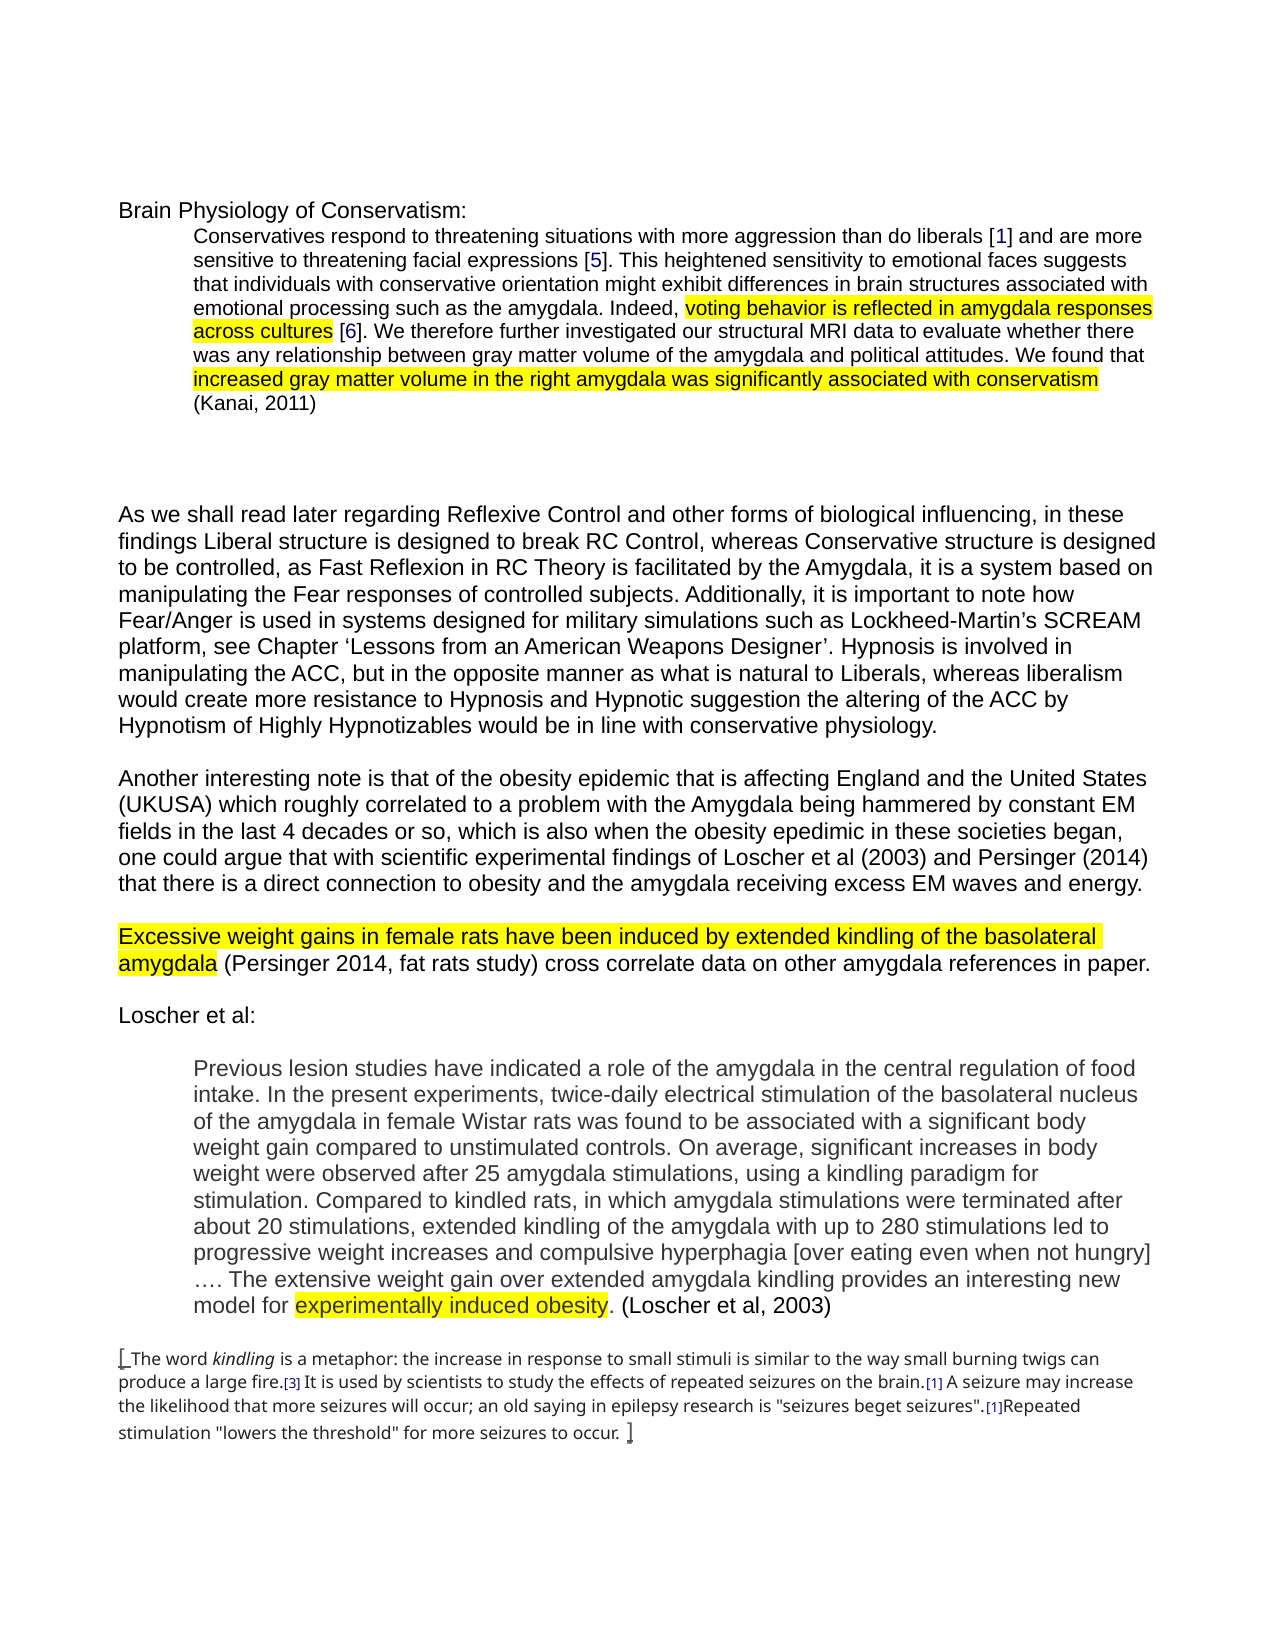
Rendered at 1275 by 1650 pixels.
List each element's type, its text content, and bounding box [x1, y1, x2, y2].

text Another interesting note is that of the obesity epidemic that is affecting England and the United States (UKUSA) which roughly correlated to a problem with the Amygdala being hammered by constant EM fields in the last 4 decades or so, which is also when the obesity epedimic in these societies began, one could argue that with scientific experimental findings of Loscher et al (2003) and Persinger (2014) that there is a direct connection to obesity and the amygdala receiving excess EM waves and energy. [118, 765, 1157, 897]
text Excessive weight gains in female rats have been induced by extended kindling of the basolateral amygdala (Persinger 2014, fat rats study) cross correlate data on other amygdala references in paper. [118, 923, 1157, 976]
text Conservatives respond to threatening situations with more aggression than do liberals [1] and are more sensitive to threatening facial expressions [5]. This heightened sensitivity to emotional faces suggests that individuals with conservative orientation might exhibit differences in brain structures associated with emotional processing such as the amygdala. Indeed, voting behavior is reflected in amygdala responses across cultures [6]. We therefore further investigated our structural MRI data to evaluate whether there was any relationship between gray matter volume of the amygdala and political attitudes. We found that increased gray matter volume in the right amygdala was significantly associated with conservatism (Kanai, 2011) [193, 223, 1157, 415]
text Loscher et al: [118, 1002, 1157, 1028]
text Brain Physiology of Conservatism: [118, 197, 1157, 223]
subtitle [ The word kindling is a metaphor: the increase in response to small stimuli is similar to the way small burning twigs can produce a large fire.[3] It is used by scientists to study the effects of repeated seizures on the brain.[1] A seizure may increase the likelihood that more seizures will occur; an old saying in epilepsy research is "seizures beget seizures".[1]Repeated stimulation "lowers the threshold" for more seizures to occur. ] [118, 1343, 1157, 1444]
text Previous lesion studies have indicated a role of the amygdala in the central regulation of food intake. In the present experiments, twice-daily electrical stimulation of the basolateral nucleus of the amygdala in female Wistar rats was found to be associated with a significant body weight gain compared to unstimulated controls. On average, significant increases in body weight were observed after 25 amygdala stimulations, using a kindling paradigm for stimulation. Compared to kindled rats, in which amygdala stimulations were terminated after about 20 stimulations, extended kindling of the amygdala with up to 280 stimulations led to progressive weight increases and compulsive hyperphagia [over eating even when not hungry]…. The extensive weight gain over extended amygdala kindling provides an interesting new model for experimentally induced obesity. (Loscher et al, 2003) [193, 1055, 1157, 1318]
text As we shall read later regarding Reflexive Control and other forms of biological influencing, in these findings Liberal structure is designed to break RC Control, whereas Conservative structure is designed to be controlled, as Fast Reflexion in RC Theory is facilitated by the Amygdala, it is a system based on manipulating the Fear responses of controlled subjects. Additionally, it is important to note how Fear/Anger is used in systems designed for military simulations such as Lockheed-Martin’s SCREAM platform, see Chapter ‘Lessons from an American Weapons Designer’. Hypnosis is involved in manipulating the ACC, but in the opposite manner as what is natural to Liberals, whereas liberalism would create more resistance to Hypnosis and Hypnotic suggestion the altering of the ACC by Hypnotism of Highly Hypnotizables would be in line with conservative physiology. [118, 501, 1157, 739]
